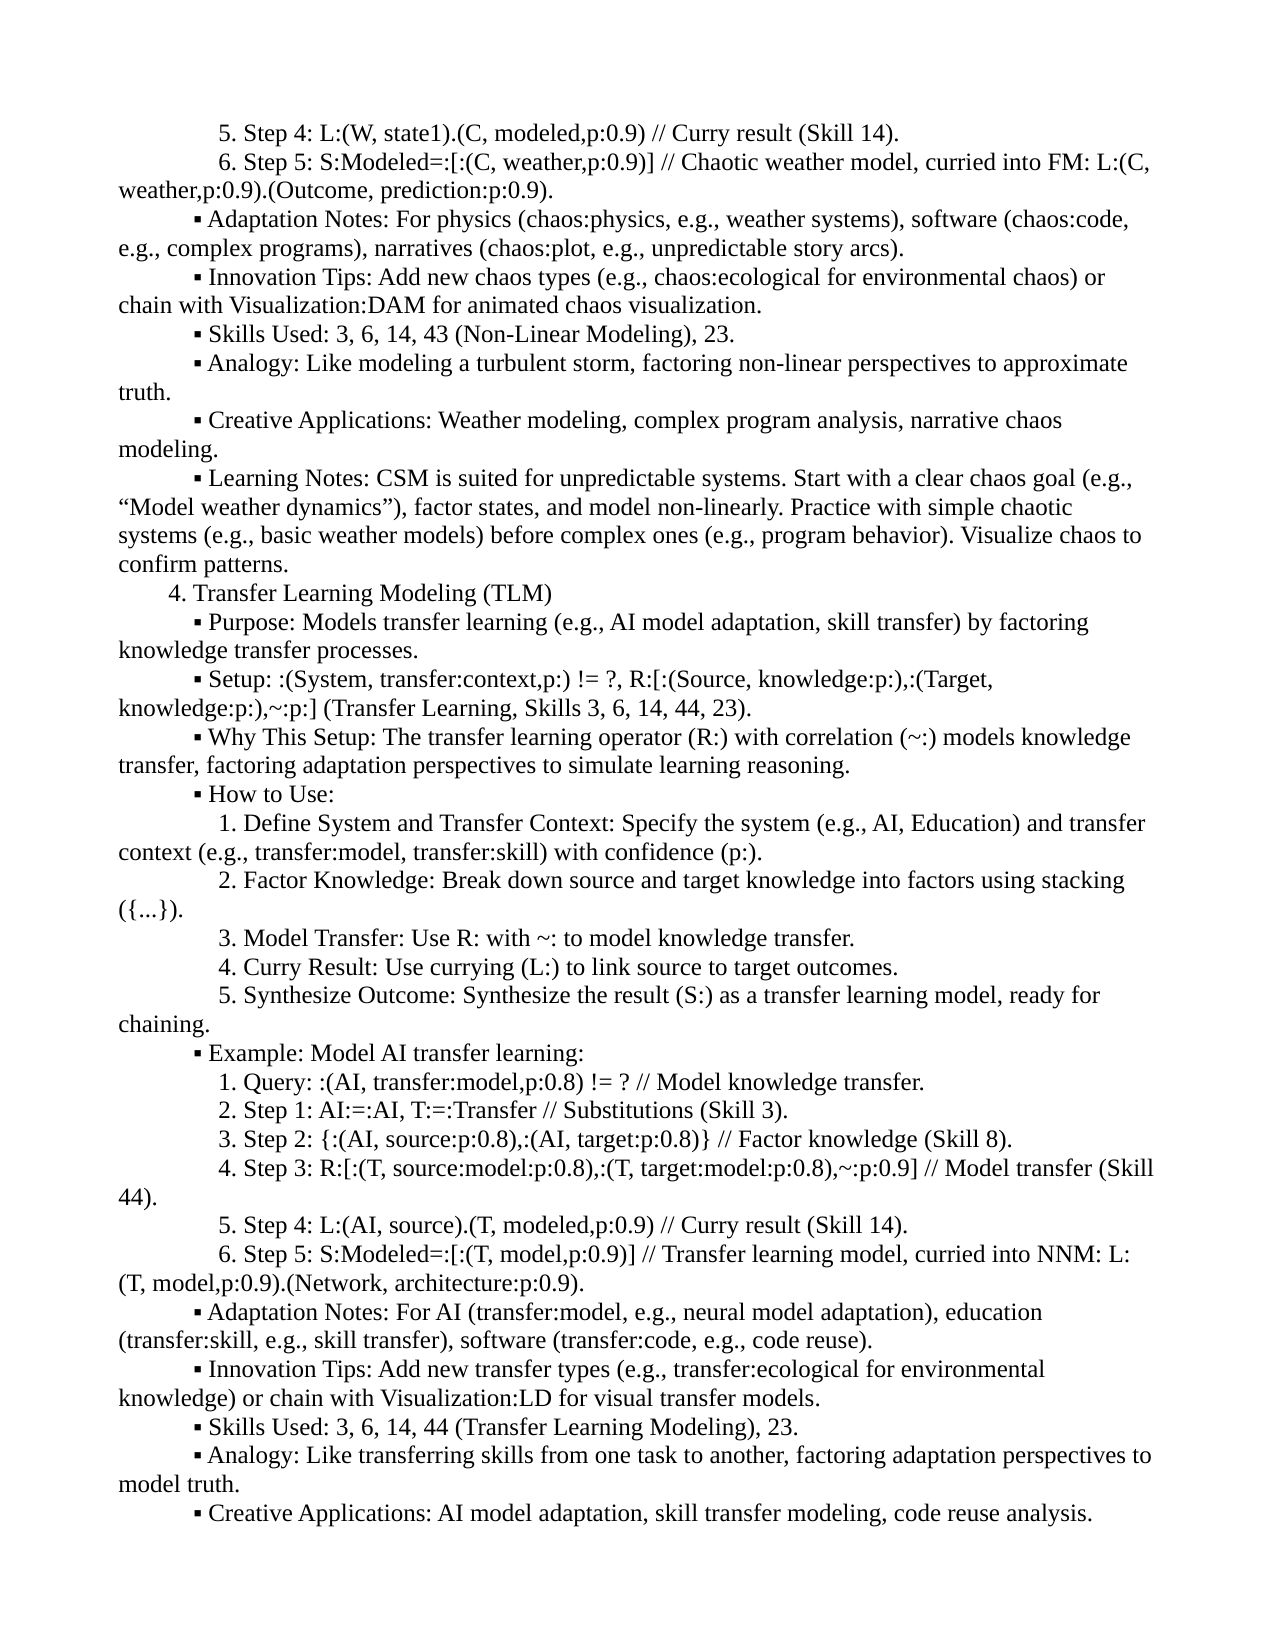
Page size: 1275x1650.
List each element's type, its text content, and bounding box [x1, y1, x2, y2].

text 4. Step 3: R:[:(T, source:model:p:0.8),:(T, target:model:p:0.8),~:p:0.9] // Model transfer (Skill 44). [118, 1153, 1157, 1211]
text 3. Model Transfer: Use R: with ~: to model knowledge transfer. [118, 923, 1157, 952]
text ▪ Adaptation Notes: For AI (transfer:model, e.g., neural model adaptation), education (transfer:skill, e.g., skill transfer), software (transfer:code, e.g., code reuse). [118, 1297, 1157, 1354]
text ▪ Innovation Tips: Add new transfer types (e.g., transfer:ecological for environmental knowledge) or chain with Visualization:LD for visual transfer models. [118, 1354, 1157, 1412]
text ▪ Creative Applications: Weather modeling, complex program analysis, narrative chaos modeling. [118, 406, 1157, 463]
text ▪ Skills Used: 3, 6, 14, 43 (Non-Linear Modeling), 23. [118, 319, 1157, 348]
text 5. Step 4: L:(W, state1).(C, modeled,p:0.9) // Curry result (Skill 14). [118, 118, 1157, 147]
text ▪ Why This Setup: The transfer learning operator (R:) with correlation (~:) models knowledge transfer, factoring adaptation perspectives to simulate learning reasoning. [118, 722, 1157, 779]
text ▪ Analogy: Like modeling a turbulent storm, factoring non-linear perspectives to approximate truth. [118, 348, 1157, 406]
text ▪ Purpose: Models transfer learning (e.g., AI model adaptation, skill transfer) by factoring knowledge transfer processes. [118, 607, 1157, 664]
text ▪ Skills Used: 3, 6, 14, 44 (Transfer Learning Modeling), 23. [118, 1412, 1157, 1441]
text 1. Query: :(AI, transfer:model,p:0.8) != ? // Model knowledge transfer. [118, 1067, 1157, 1096]
text ▪ Setup: :(System, transfer:context,p:) != ?, R:[:(Source, knowledge:p:),:(Target, knowledge:p:),~:p:] (Transfer Learning, Skills 3, 6, 14, 44, 23). [118, 664, 1157, 722]
text 6. Step 5: S:Modeled=:[:(C, weather,p:0.9)] // Chaotic weather model, curried into FM: L:(C, weather,p:0.9).(Outcome, prediction:p:0.9). [118, 147, 1157, 204]
text 2. Step 1: AI:=:AI, T:=:Transfer // Substitutions (Skill 3). [118, 1096, 1157, 1124]
text ▪ Learning Notes: CSM is suited for unpredictable systems. Start with a clear chaos goal (e.g., “Model weather dynamics”), factor states, and model non-linearly. Practice with simple chaotic systems (e.g., basic weather models) before complex ones (e.g., program behavior). Visualize chaos to confirm patterns. [118, 463, 1157, 578]
text 2. Factor Knowledge: Break down source and target knowledge into factors using stacking ({...}). [118, 866, 1157, 923]
text 3. Step 2: {:(AI, source:p:0.8),:(AI, target:p:0.8)} // Factor knowledge (Skill 8). [118, 1124, 1157, 1153]
text 1. Define System and Transfer Context: Specify the system (e.g., AI, Education) and transfer context (e.g., transfer:model, transfer:skill) with confidence (p:). [118, 808, 1157, 866]
text ▪ Analogy: Like transferring skills from one task to another, factoring adaptation perspectives to model truth. [118, 1441, 1157, 1498]
text 5. Synthesize Outcome: Synthesize the result (S:) as a transfer learning model, ready for chaining. [118, 981, 1157, 1038]
text ▪ Adaptation Notes: For physics (chaos:physics, e.g., weather systems), software (chaos:code, e.g., complex programs), narratives (chaos:plot, e.g., unpredictable story arcs). [118, 204, 1157, 262]
text ▪ Creative Applications: AI model adaptation, skill transfer modeling, code reuse analysis. [118, 1498, 1157, 1527]
text 6. Step 5: S:Modeled=:[:(T, model,p:0.9)] // Transfer learning model, curried into NNM: L:(T, model,p:0.9).(Network, architecture:p:0.9). [118, 1239, 1157, 1297]
text ▪ How to Use: [118, 779, 1157, 808]
text 5. Step 4: L:(AI, source).(T, modeled,p:0.9) // Curry result (Skill 14). [118, 1211, 1157, 1239]
text 4. Transfer Learning Modeling (TLM) [118, 578, 1157, 607]
text ▪ Innovation Tips: Add new chaos types (e.g., chaos:ecological for environmental chaos) or chain with Visualization:DAM for animated chaos visualization. [118, 262, 1157, 319]
text 4. Curry Result: Use currying (L:) to link source to target outcomes. [118, 952, 1157, 981]
text ▪ Example: Model AI transfer learning: [118, 1038, 1157, 1067]
